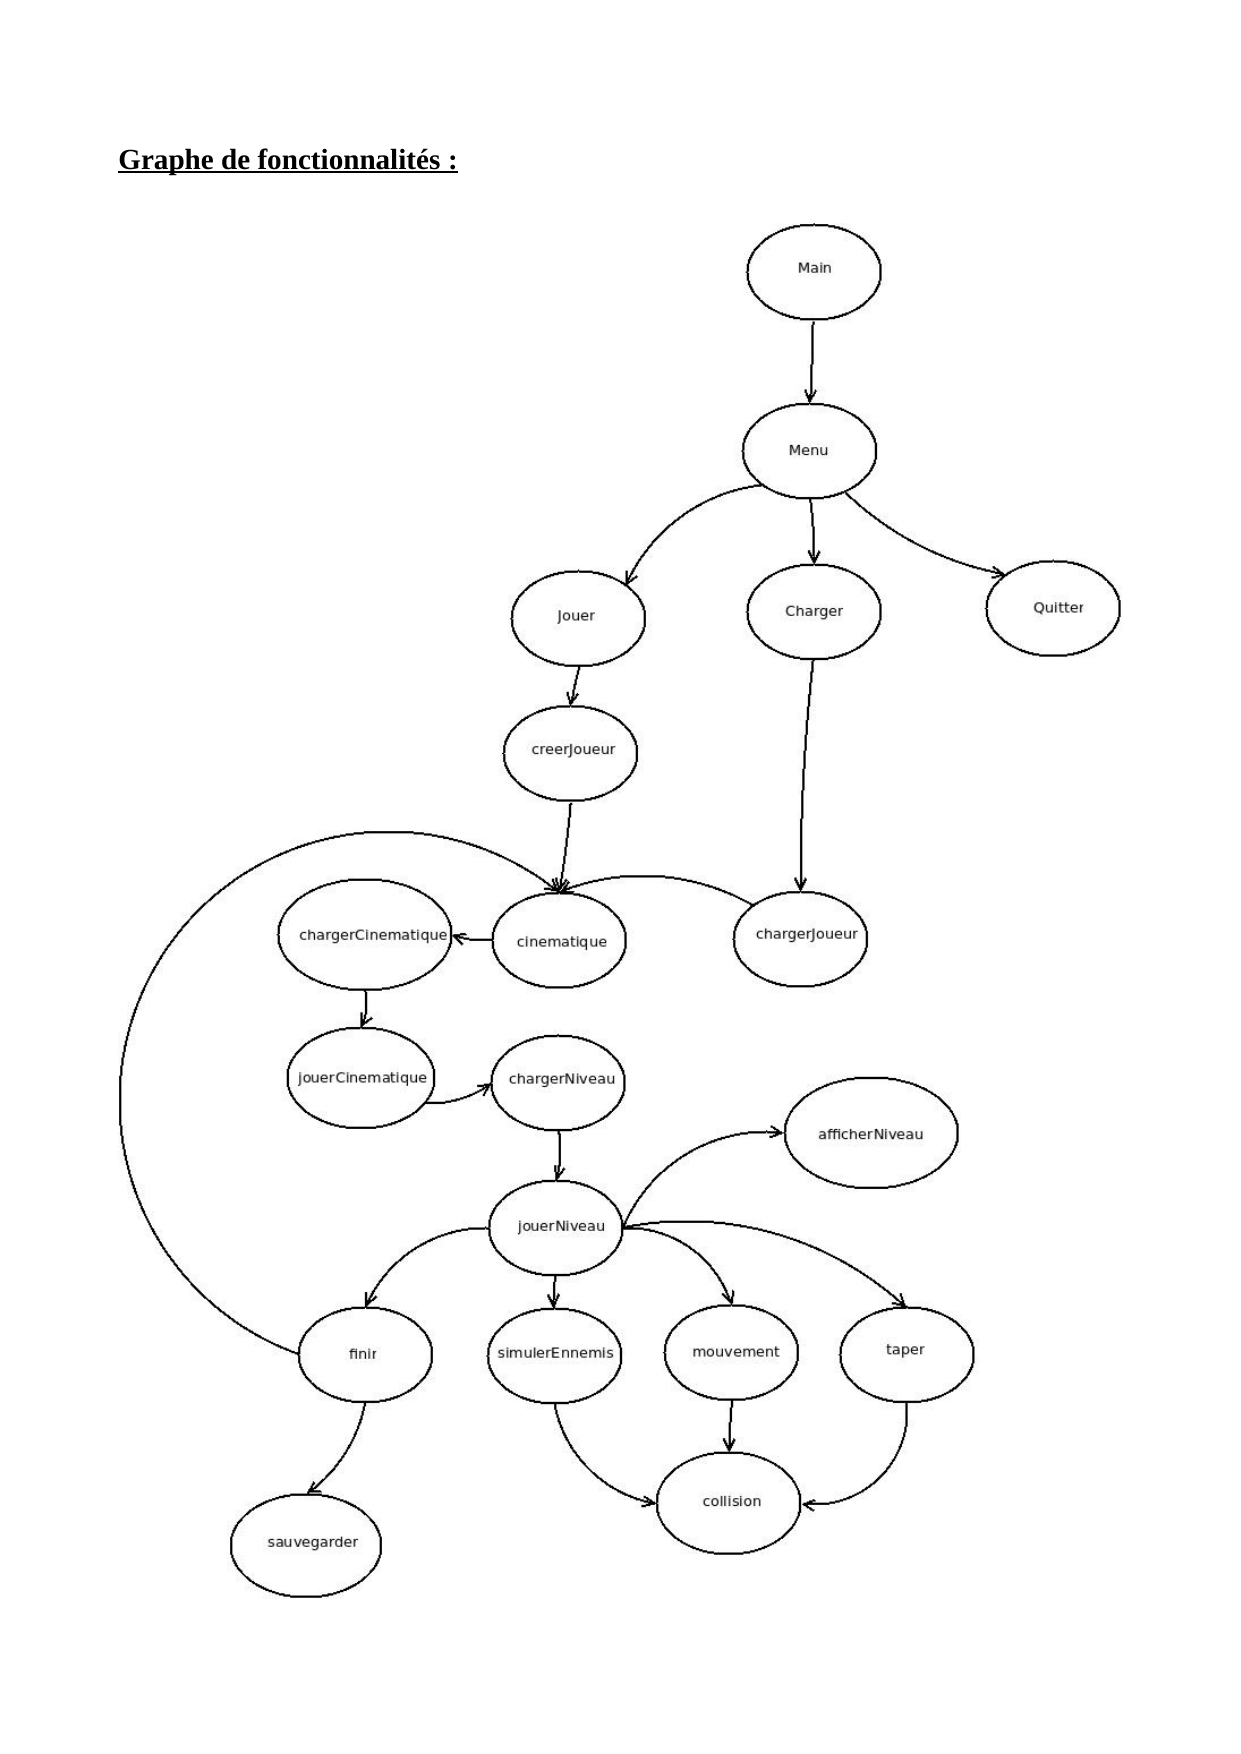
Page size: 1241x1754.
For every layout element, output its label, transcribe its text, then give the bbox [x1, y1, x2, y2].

picture [118, 223, 1123, 1599]
text Graphe de fonctionnalités : [118, 142, 1122, 176]
